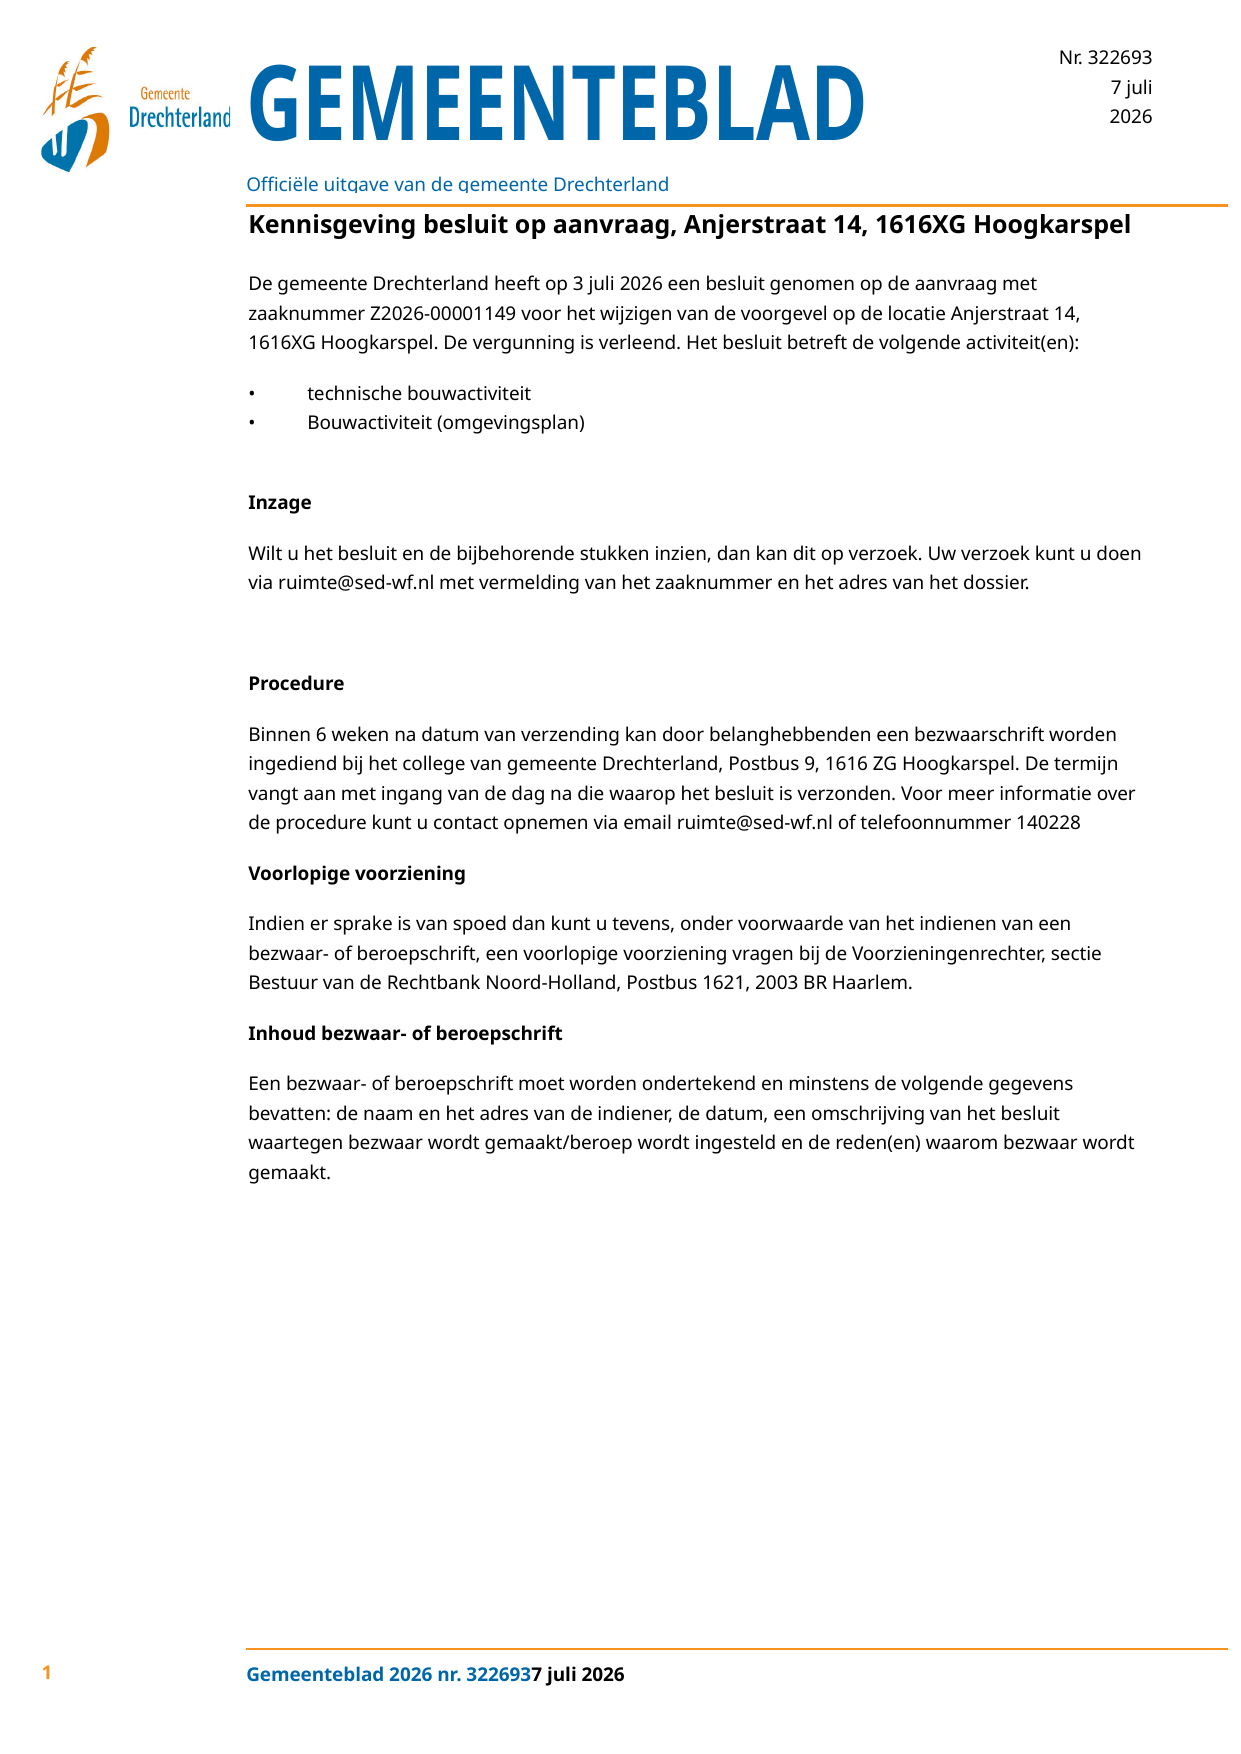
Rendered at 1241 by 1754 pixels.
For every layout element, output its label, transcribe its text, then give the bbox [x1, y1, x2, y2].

text Procedure [248, 670, 1152, 696]
picture [41, 47, 231, 172]
picture [41, 158, 64, 172]
picture [226, 115, 231, 124]
text Inhoud bezwaar- of beroepschrift [248, 1020, 1152, 1046]
text Een bezwaar- of beroepschrift moet worden ondertekend en minstens de volgende gegevens bevatten: de naam en het adres van de indiener, de datum, een omschrijving van het besluit waartegen bezwaar wordt gemaakt/beroep wordt ingesteld en de reden(en) waarom bezwaar wordt gemaakt. [248, 1070, 1152, 1185]
text Inzage [248, 489, 1152, 515]
list Bouwactiviteit (omgevingsplan) [248, 409, 1152, 435]
text Indien er sprake is van spoed dan kunt u tevens, onder voorwaarde van het indienen van een bezwaar- of beroepschrift, een voorlopige voorziening vragen bij de Voorzieningenrechter, sectie Bestuur van de Rechtbank Noord-Holland, Postbus 1621, 2003 BR Haarlem. [248, 910, 1152, 995]
text De gemeente Drechterland heeft op 3 juli 2026 een besluit genomen op de aanvraag met zaaknummer Z2026-00001149 voor het wijzigen van de voorgevel op de locatie Anjerstraat 14, 1616XG Hoogkarspel. De vergunning is verleend. Het besluit betreft de volgende activiteit(en): [248, 270, 1152, 355]
text Kennisgeving besluit op aanvraag, Anjerstraat 14, 1616XG Hoogkarspel [248, 207, 1152, 241]
list technische bouwactiviteit [248, 380, 1152, 406]
text Voorlopige voorziening [248, 860, 1152, 886]
text Wilt u het besluit en de bijbehorende stukken inzien, dan kan dit op verzoek. Uw verzoek kunt u doen via ruimte@sed-wf.nl met vermelding van het zaaknummer en het adres van het dossier. [248, 540, 1152, 595]
text Binnen 6 weken na datum van verzending kan door belanghebbenden een bezwaarschrift worden ingediend bij het college van gemeente Drechterland, Postbus 9, 1616 ZG Hoogkarspel. De termijn vangt aan met ingang van de dag na die waarop het besluit is verzonden. Voor meer informatie over de procedure kunt u contact opnemen via email ruimte@sed-wf.nl of telefoonnummer 140228 [248, 721, 1152, 835]
